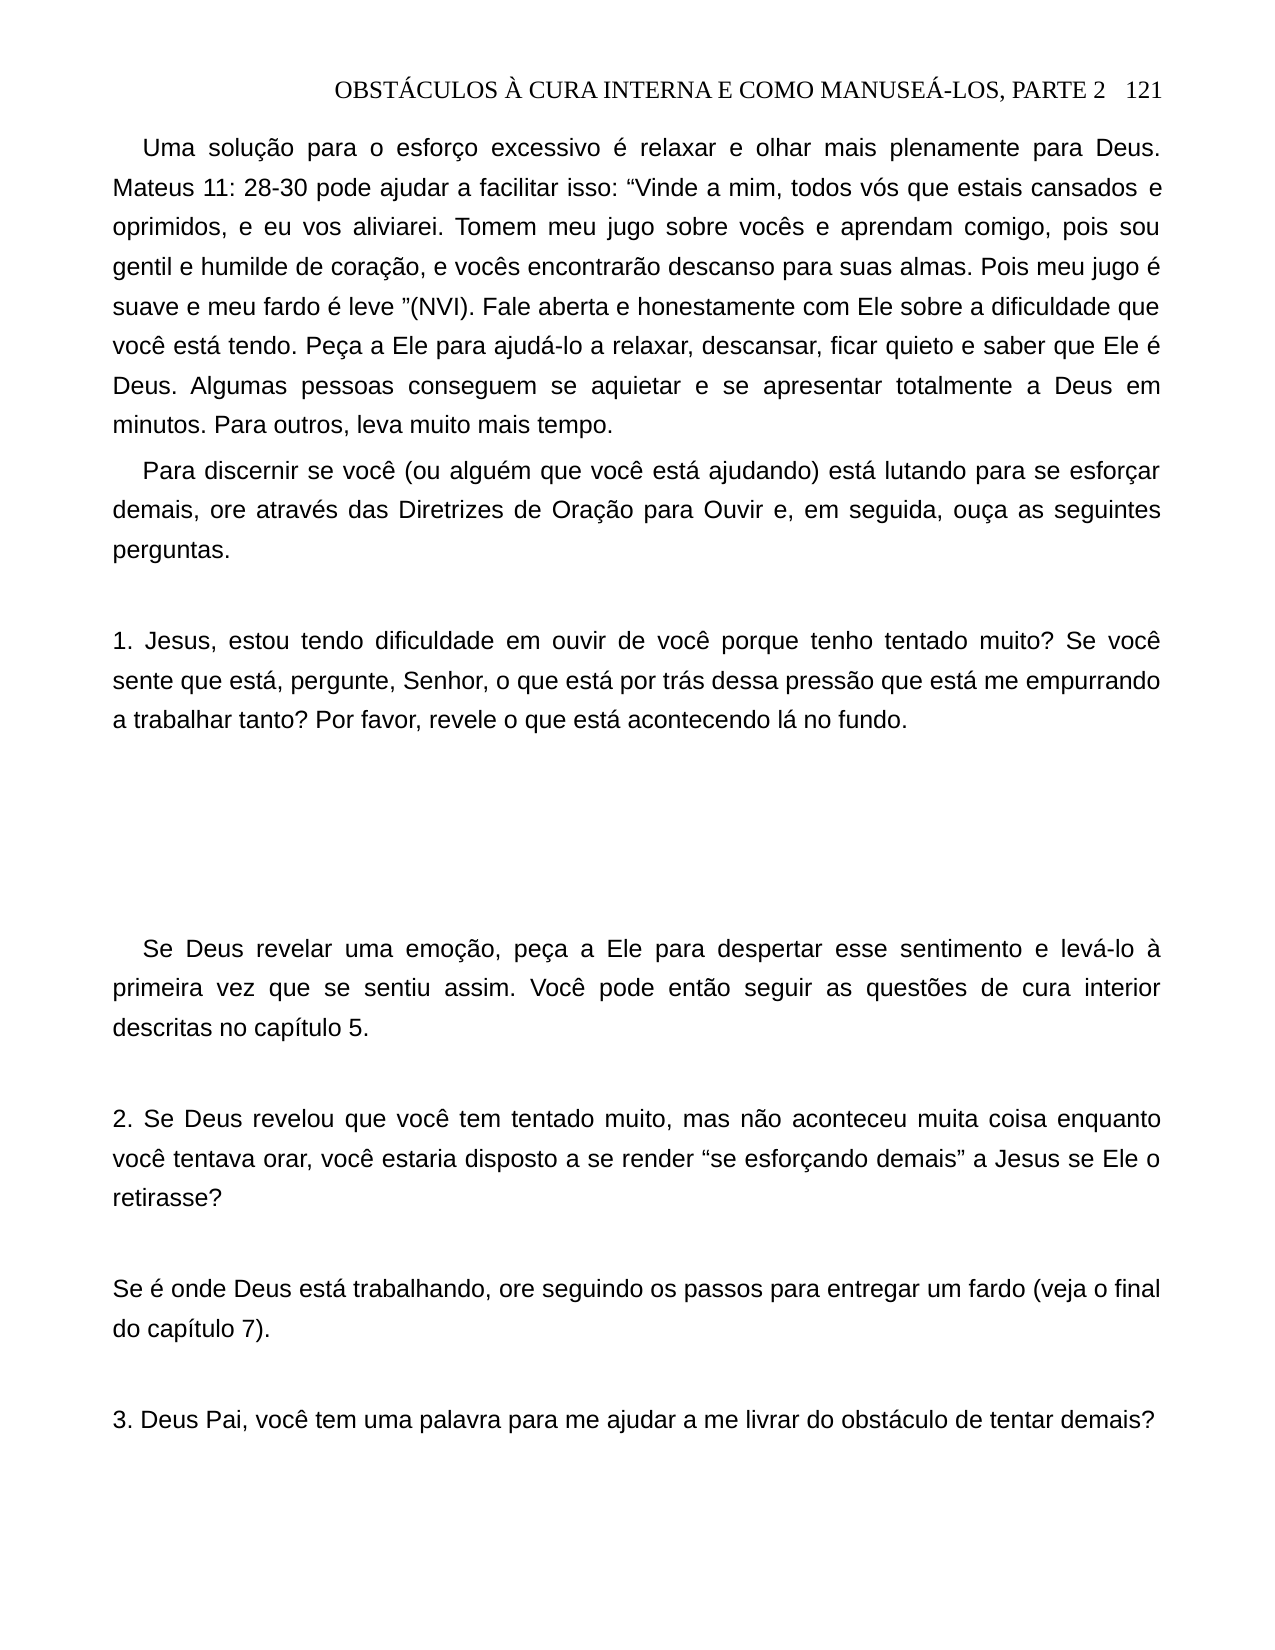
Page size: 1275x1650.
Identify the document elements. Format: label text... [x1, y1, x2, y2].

text Uma solução para o esforço excessivo é relaxar e olhar mais plenamente para Deus. Mateus 11: 28-30 pode ajudar a facilitar isso: “Vinde a mim, todos vós que estais cansados ​​e oprimidos, e eu vos aliviarei. Tomem meu jugo sobre vocês e aprendam comigo, pois sou gentil e humilde de coração, e vocês encontrarão descanso para suas almas. Pois meu jugo é suave e meu fardo é leve ”(NVI). Fale aberta e honestamente com Ele sobre a dificuldade que você está tendo. Peça a Ele para ajudá-lo a relaxar, descansar, ficar quieto e saber que Ele é Deus. Algumas pessoas conseguem se aquietar e se apresentar totalmente a Deus em minutos. Para outros, leva muito mais tempo. [112, 133, 1162, 439]
text 3. Deus Pai, você tem uma palavra para me ajudar a me livrar do obstáculo de tentar demais? [112, 1405, 1162, 1434]
text Para discernir se você (ou alguém que você está ajudando) está lutando para se esforçar demais, ore através das Diretrizes de Oração para Ouvir e, em seguida, ouça as seguintes perguntas. [112, 456, 1162, 564]
text Se é onde Deus está trabalhando, ore seguindo os passos para entregar um fardo (veja o final do capítulo 7). [112, 1274, 1162, 1343]
text 2. Se Deus revelou que você tem tentado muito, mas não aconteceu muita coisa enquanto você tentava orar, você estaria disposto a se render “se esforçando demais” a Jesus se Ele o retirasse? [112, 1104, 1162, 1212]
text 1. Jesus, estou tendo dificuldade em ouvir de você porque tenho tentado muito? Se você sente que está, pergunte, Senhor, o que está por trás dessa pressão que está me empurrando a trabalhar tanto? Por favor, revele o que está acontecendo lá no fundo. [112, 626, 1162, 734]
text Se Deus revelar uma emoção, peça a Ele para despertar esse sentimento e levá-lo à primeira vez que se sentiu assim. Você pode então seguir as questões de cura interior descritas no capítulo 5. [112, 934, 1162, 1042]
